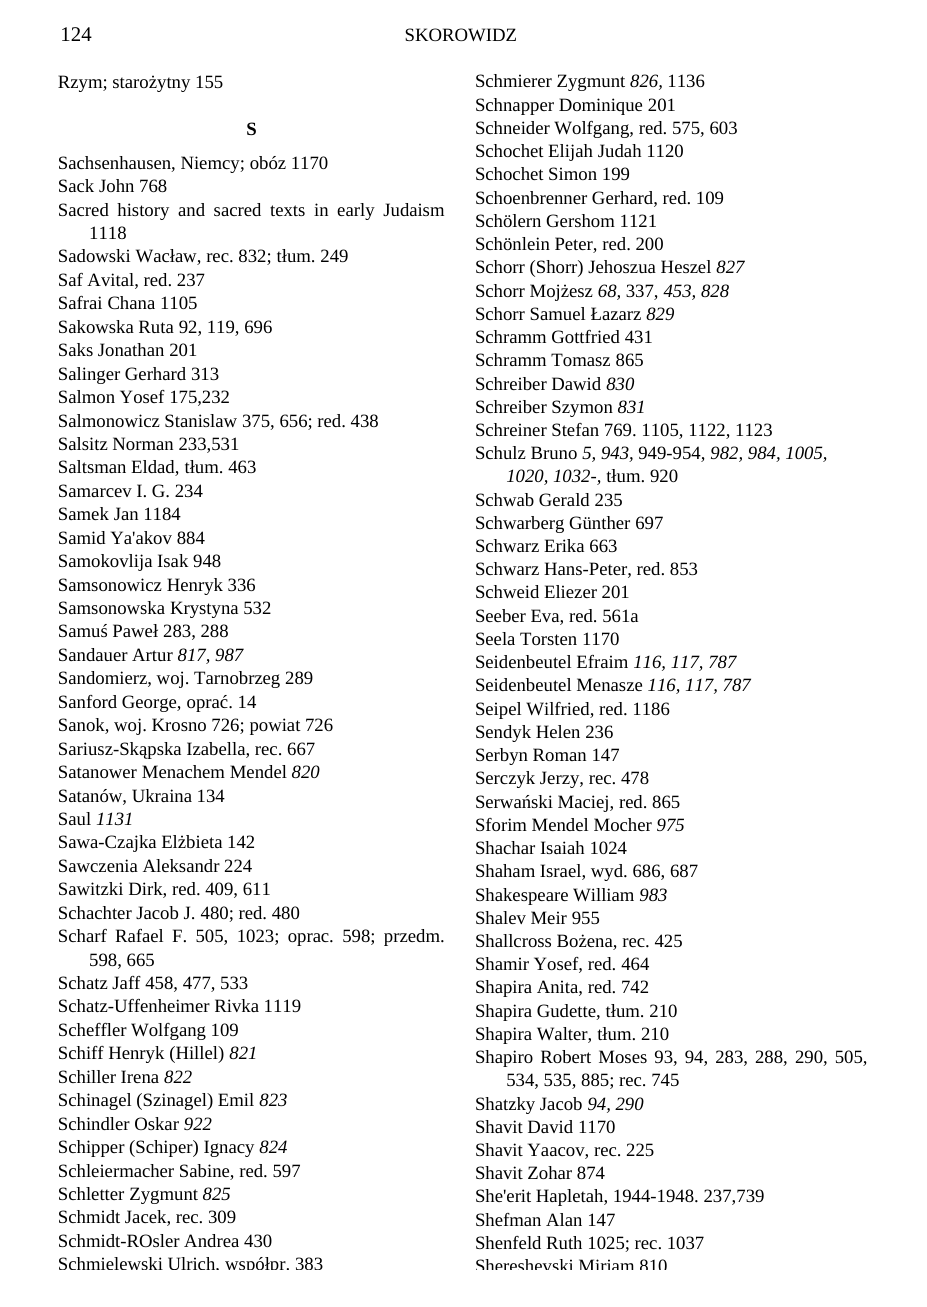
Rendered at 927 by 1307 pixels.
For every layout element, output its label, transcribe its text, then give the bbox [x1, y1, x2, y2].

text Samsonowicz Henryk 336 [58, 573, 445, 595]
text Shavit Yaacov, rec. 225 [475, 1139, 868, 1161]
text Schorr (Shorr) Jehoszua Heszel 827 [475, 256, 868, 278]
text Schleiermacher Sabine, red. 597 [58, 1159, 445, 1181]
text SKOROWIDZ [404, 24, 521, 46]
text Shallcross Bożena, rec. 425 [475, 930, 868, 951]
text Shakespeare William 983 [475, 883, 868, 905]
text Sadowski Wacław, rec. 832; tłum. 249 [58, 245, 445, 267]
text Sawa-Czajka Elżbieta 142 [58, 831, 445, 853]
text 124 [60, 22, 94, 46]
text Seeber Eva, red. 561a [475, 605, 868, 626]
text Saltsman Eldad, tłum. 463 [58, 456, 445, 478]
text Schmierer Zygmunt 826, 1136 [475, 70, 868, 92]
text Schoenbrenner Gerhard, red. 109 [475, 187, 868, 208]
text Schwab Gerald 235 [475, 488, 868, 510]
text Schwarz Hans-Peter, red. 853 [475, 558, 868, 580]
text Schramm Tomasz 865 [475, 349, 868, 371]
text Schiff Henryk (Hillel) 821 [58, 1042, 445, 1064]
text Schmidt-ROsler Andrea 430 [58, 1230, 445, 1251]
text Shatzky Jacob 94, 290 [475, 1092, 868, 1114]
text Saf Avital, red. 237 [58, 269, 445, 290]
text Schönlein Peter, red. 200 [475, 233, 868, 254]
text S [58, 118, 445, 139]
text Samsonowska Krystyna 532 [58, 597, 445, 618]
text Shefman Alan 147 [475, 1209, 868, 1230]
text Shavit David 1170 [475, 1116, 868, 1137]
text Sacred history and sacred texts in early Judaism 1118 [58, 198, 445, 243]
text She'erit Hapletah, 1944-1948. 237,739 [475, 1185, 868, 1207]
text Schatz-Uffenheimer Rivka 1119 [58, 995, 445, 1017]
text Salsitz Norman 233,531 [58, 433, 445, 454]
text Shenfeld Ruth 1025; rec. 1037 [475, 1232, 868, 1253]
text Schramm Gottfried 431 [475, 326, 868, 347]
text Shamir Yosef, red. 464 [475, 953, 868, 975]
text Samek Jan 1184 [58, 503, 445, 525]
text Schwarz Erika 663 [475, 535, 868, 557]
text Schmidt Jacek, rec. 309 [58, 1206, 445, 1228]
text Sandauer Artur 817, 987 [58, 644, 445, 665]
text Seela Torsten 1170 [475, 628, 868, 649]
text Shavit Zohar 874 [475, 1162, 868, 1184]
text Serbyn Roman 147 [475, 744, 868, 766]
text Sawitzki Dirk, red. 409, 611 [58, 878, 445, 900]
text Seidenbeutel Efraim 116, 117, 787 [475, 651, 868, 673]
text Schatz Jaff 458, 477, 533 [58, 972, 445, 993]
text Schreiber Szymon 831 [475, 396, 868, 417]
text Sanford George, oprać. 14 [58, 691, 445, 712]
text Serwański Maciej, red. 865 [475, 791, 868, 812]
text Seidenbeutel Menasze 116, 117, 787 [475, 674, 868, 696]
text Serczyk Jerzy, rec. 478 [475, 767, 868, 789]
text Satanów, Ukraina 134 [58, 784, 445, 806]
text Shachar Isaiah 1024 [475, 837, 868, 858]
text Shereshevski Miriam 810 [475, 1255, 868, 1269]
text Schipper (Schiper) Ignacy 824 [58, 1136, 445, 1158]
text Shapira Anita, red. 742 [475, 976, 868, 998]
text Shapira Walter, tłum. 210 [475, 1023, 868, 1044]
text Schachter Jacob J. 480; red. 480 [58, 902, 445, 923]
text Sakowska Ruta 92, 119, 696 [58, 316, 445, 337]
text Rzym; starożytny 155 [58, 71, 445, 93]
text Salmon Yosef 175,232 [58, 386, 445, 408]
text Schölern Gershom 1121 [475, 210, 868, 231]
text Salmonowicz Stanislaw 375, 656; red. 438 [58, 409, 445, 431]
text Salinger Gerhard 313 [58, 363, 445, 384]
text Sariusz-Skąpska Izabella, rec. 667 [58, 738, 445, 759]
text Schmielewski Ulrich, współpr. 383 [58, 1253, 445, 1269]
text Schnapper Dominique 201 [475, 94, 868, 115]
text Saks Jonathan 201 [58, 339, 445, 361]
text Schwarberg Günther 697 [475, 512, 868, 533]
text Schochet Simon 199 [475, 163, 868, 185]
text Sachsenhausen, Niemcy; obóz 1170 [58, 152, 445, 173]
text Schulz Bruno 5, 943, 949-954, 982, 984, 1005, 1020, 1032-, tłum. 920 [475, 442, 868, 487]
text Safrai Chana 1105 [58, 292, 445, 314]
text Schneider Wolfgang, red. 575, 603 [475, 117, 868, 138]
text Schreiner Stefan 769. 1105, 1122, 1123 [475, 419, 868, 440]
text Scheffler Wolfgang 109 [58, 1019, 445, 1040]
text Sawczenia Aleksandr 224 [58, 855, 445, 876]
text Sforim Mendel Mocher 975 [475, 814, 868, 835]
text Schreiber Dawid 830 [475, 372, 868, 394]
text Scharf Rafael F. 505, 1023; oprac. 598; przedm. 598, 665 [58, 925, 445, 970]
text Schochet Elijah Judah 1120 [475, 140, 868, 162]
text Satanower Menachem Mendel 820 [58, 761, 445, 783]
text Seipel Wilfried, red. 1186 [475, 698, 868, 719]
text Schorr Mojżesz 68, 337, 453, 828 [475, 279, 868, 301]
text Sendyk Helen 236 [475, 721, 868, 742]
text Schweid Eliezer 201 [475, 581, 868, 603]
text Shaham Israel, wyd. 686, 687 [475, 860, 868, 882]
text Sandomierz, woj. Tarnobrzeg 289 [58, 667, 445, 689]
text Saul 1131 [58, 808, 445, 829]
text Schiller Irena 822 [58, 1066, 445, 1087]
text Schindler Oskar 922 [58, 1113, 445, 1134]
text Schinagel (Szinagel) Emil 823 [58, 1089, 445, 1111]
text Schorr Samuel Łazarz 829 [475, 303, 868, 324]
text Samuś Paweł 283, 288 [58, 620, 445, 642]
text Schletter Zygmunt 825 [58, 1183, 445, 1204]
text Shapira Gudette, tłum. 210 [475, 999, 868, 1021]
text Samokovlija Isak 948 [58, 550, 445, 572]
text Samarcev I. G. 234 [58, 480, 445, 501]
text Shalev Meir 955 [475, 907, 868, 928]
text Shapiro Robert Moses 93, 94, 283, 288, 290, 505, 534, 535, 885; rec. 745 [475, 1046, 868, 1091]
text Samid Ya'akov 884 [58, 527, 445, 548]
text Sanok, woj. Krosno 726; powiat 726 [58, 714, 445, 736]
text Sack John 768 [58, 175, 445, 197]
